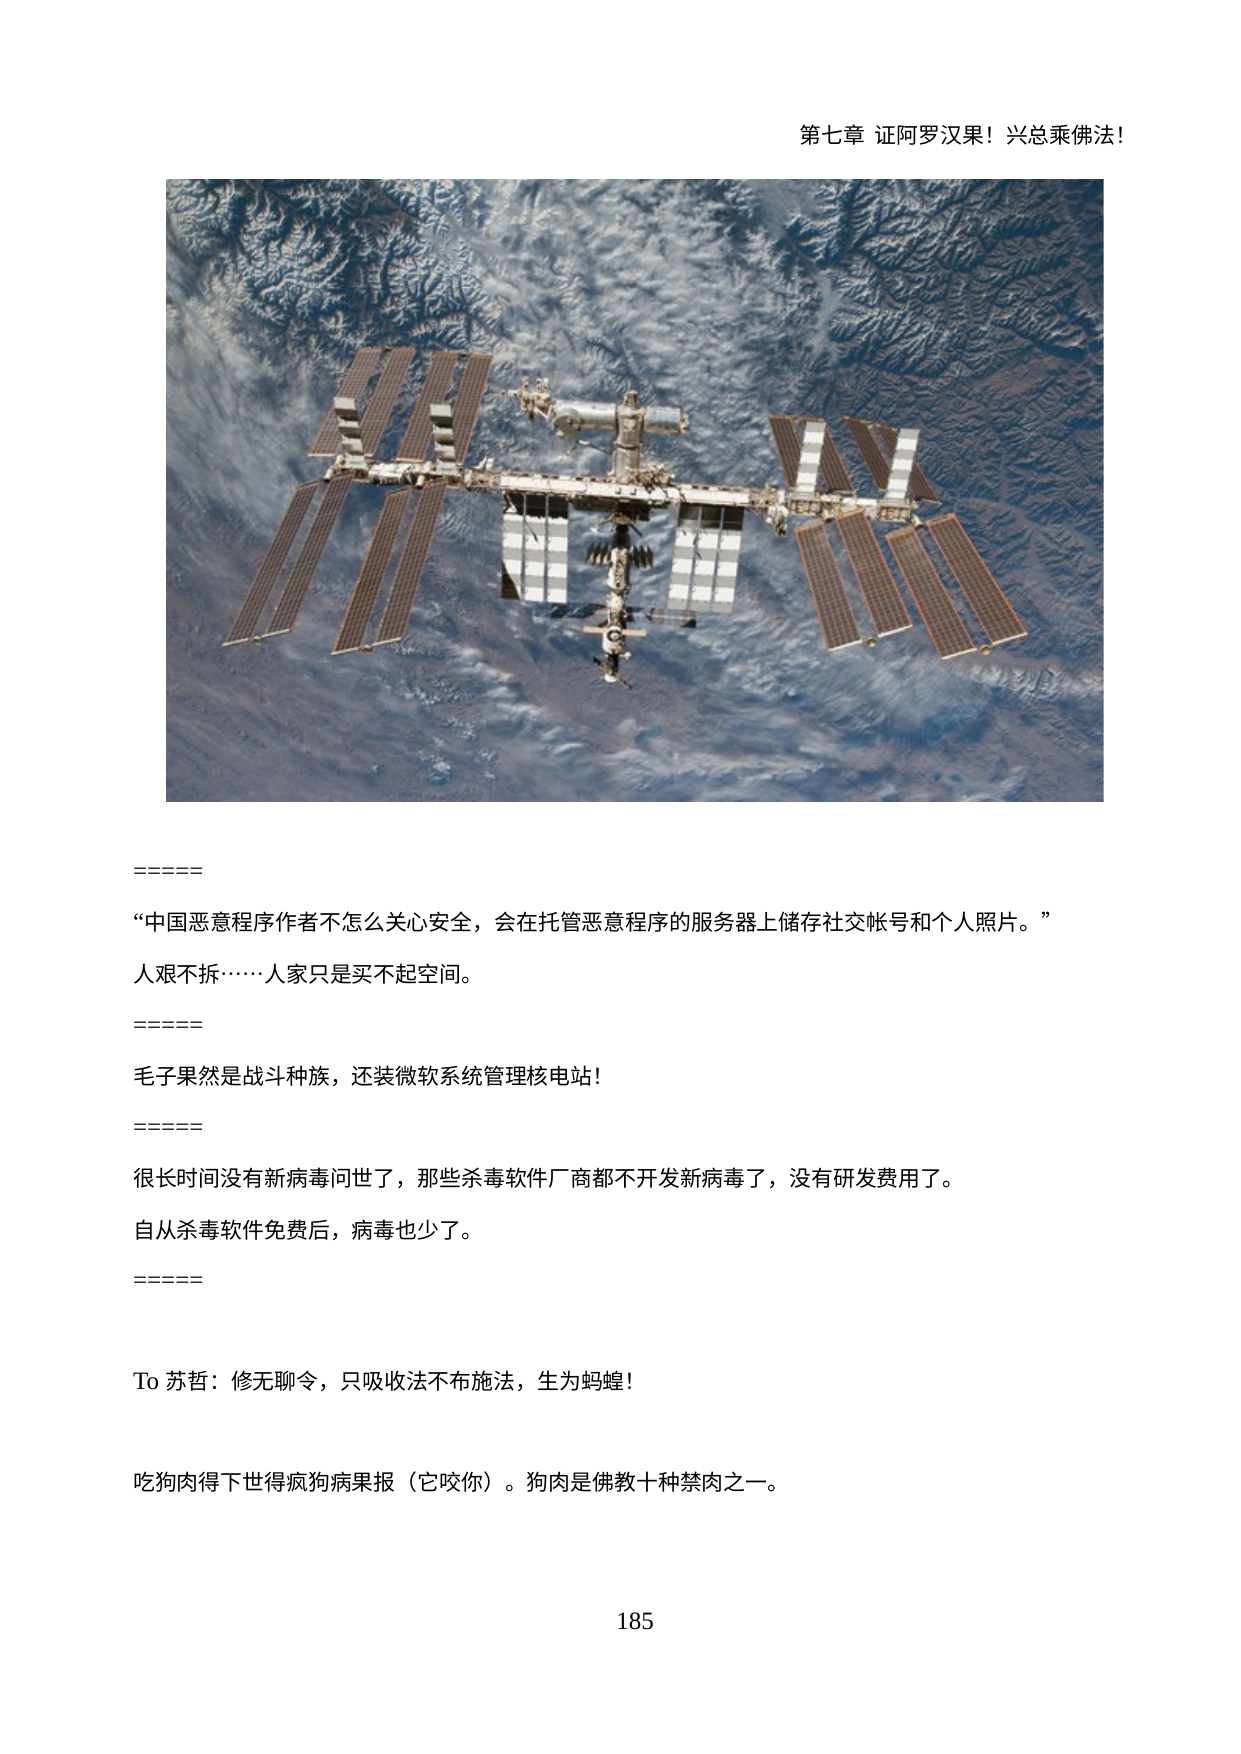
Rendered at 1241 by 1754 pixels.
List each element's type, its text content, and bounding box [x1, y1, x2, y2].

text “中国恶意程序作者不怎么关心安全，会在托管恶意程序的服务器上储存社交帐号和个人照片。” [133, 905, 1137, 937]
text 毛子果然是战斗种族，还装微软系统管理核电站！ [133, 1059, 1137, 1091]
text ===== [133, 856, 1137, 885]
text 自从杀毒软件免费后，病毒也少了。 [133, 1213, 1137, 1245]
text 人艰不拆……人家只是买不起空间。 [133, 957, 1137, 989]
text 吃狗肉得下世得疯狗病果报（它咬你）。狗肉是佛教十种禁肉之一。 [133, 1465, 1137, 1497]
text ===== [133, 1266, 1137, 1294]
picture [166, 179, 1104, 802]
text To 苏哲：修无聊令，只吸收法不布施法，生为蚂蝗！ [133, 1364, 1137, 1395]
text 很长时间没有新病毒问世了，那些杀毒软件厂商都不开发新病毒了，没有研发费用了。 [133, 1161, 1137, 1192]
text ===== [133, 1010, 1137, 1039]
text ===== [133, 1112, 1137, 1140]
